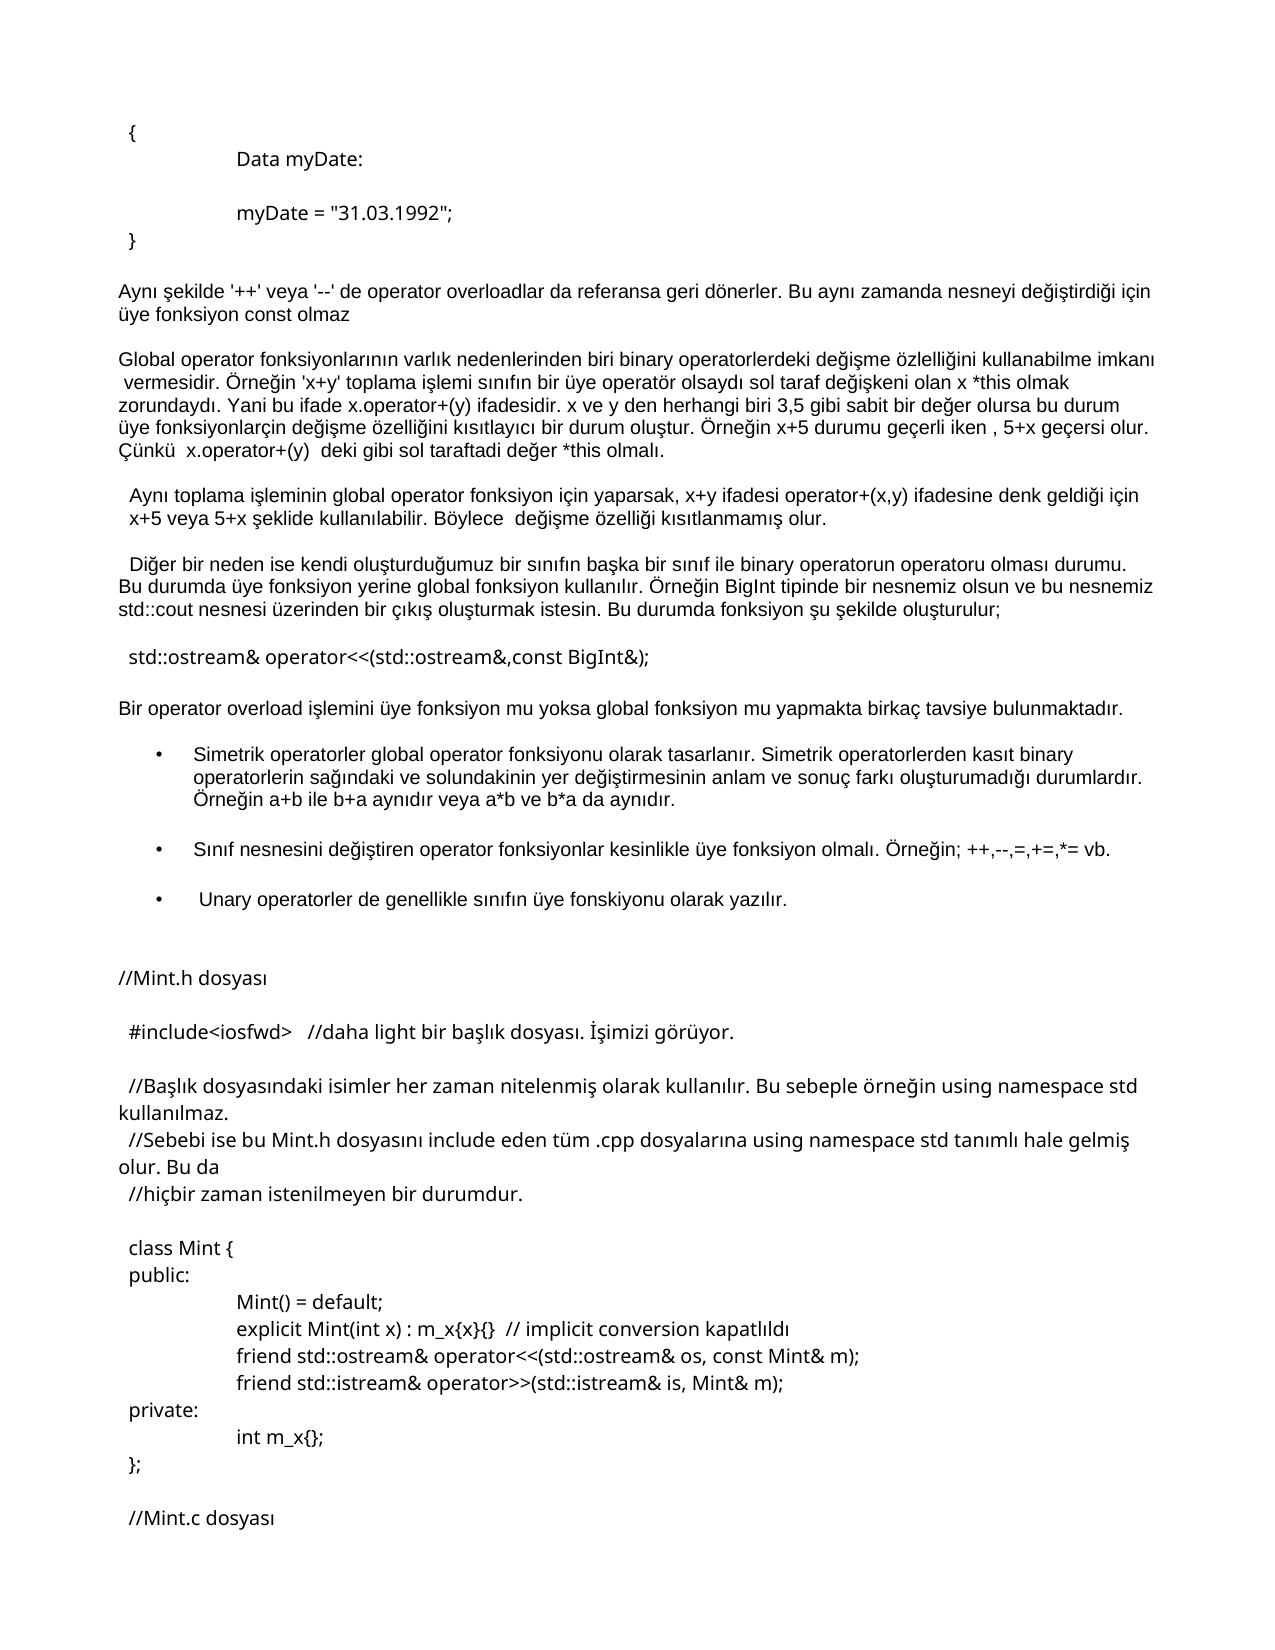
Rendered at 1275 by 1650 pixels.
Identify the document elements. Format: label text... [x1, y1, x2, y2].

text //Başlık dosyasındaki isimler her zaman nitelenmiş olarak kullanılır. Bu sebeple örneğin using namespace std kullanılmaz. [118, 1072, 1157, 1126]
text Aynı şekilde '++' veya '--' de operator overloadlar da referansa geri dönerler. Bu aynı zamanda nesneyi değiştirdiği için üye fonksiyon const olmaz [118, 280, 1157, 325]
text public: [118, 1261, 1157, 1288]
text //hiçbir zaman istenilmeyen bir durumdur. [118, 1180, 1157, 1207]
text //Mint.c dosyası [118, 1504, 1157, 1531]
text friend std::istream& operator>>(std::istream& is, Mint& m); [118, 1369, 1157, 1396]
text private: [118, 1396, 1157, 1423]
text std::ostream& operator<<(std::ostream&,const BigInt&); [118, 643, 1157, 670]
text } [118, 226, 1157, 253]
text explicit Mint(int x) : m_x{x}{} // implicit conversion kapatlıldı [118, 1315, 1157, 1342]
list Simetrik operatorler global operator fonksiyonu olarak tasarlanır. Simetrik operatorlerden kasıt binary operatorlerin sağındaki ve solundakinin yer değiştirmesinin anlam ve sonuç farkı oluşturumadığı durumlardır. Örneğin a+b ile b+a aynıdır veya a*b ve b*a da aynıdır. [156, 743, 1157, 811]
text myDate = "31.03.1992"; [118, 199, 1157, 226]
text Bir operator overload işlemini üye fonksiyon mu yoksa global fonksiyon mu yapmakta birkaç tavsiye bulunmaktadır. [118, 697, 1157, 720]
text vermesidir. Örneğin 'x+y' toplama işlemi sınıfın bir üye operatör olsaydı sol taraf değişkeni olan x *this olmak zorundaydı. Yani bu ifade x.operator+(y) ifadesidir. x ve y den herhangi biri 3,5 gibi sabit bir değer olursa bu durum üye fonksiyonlarçin değişme özelliğini kısıtlayıcı bir durum oluştur. Örneğin x+5 durumu geçerli iken , 5+x geçersi olur. Çünkü x.operator+(y) deki gibi sol taraftadi değer *this olmalı. [118, 371, 1157, 462]
text Aynı toplama işleminin global operator fonksiyon için yaparsak, x+y ifadesi operator+(x,y) ifadesine denk geldiği için [118, 484, 1157, 507]
list Sınıf nesnesini değiştiren operator fonksiyonlar kesinlikle üye fonksiyon olmalı. Örneğin; ++,--,=,+=,*= vb. [156, 838, 1157, 861]
text Mint() = default; [118, 1288, 1157, 1315]
text Data myDate: [118, 145, 1157, 172]
text { [118, 118, 1157, 145]
text int m_x{}; [118, 1423, 1157, 1450]
text class Mint { [118, 1234, 1157, 1261]
text //Mint.h dosyası [118, 964, 1157, 991]
text #include<iosfwd> //daha light bir başlık dosyası. İşimizi görüyor. [118, 1018, 1157, 1045]
text Diğer bir neden ise kendi oluşturduğumuz bir sınıfın başka bir sınıf ile binary operatorun operatoru olması durumu. Bu durumda üye fonksiyon yerine global fonksiyon kullanılır. Örneğin BigInt tipinde bir nesnemiz olsun ve bu nesnemiz std::cout nesnesi üzerinden bir çıkış oluşturmak istesin. Bu durumda fonksiyon şu şekilde oluşturulur; [118, 552, 1157, 621]
text Global operator fonksiyonlarının varlık nedenlerinden biri binary operatorlerdeki değişme özlelliğini kullanabilme imkanı [118, 348, 1157, 371]
text friend std::ostream& operator<<(std::ostream& os, const Mint& m); [118, 1342, 1157, 1369]
text x+5 veya 5+x şeklide kullanılabilir. Böylece değişme özelliği kısıtlanmamış olur. [118, 507, 1157, 530]
text }; [118, 1450, 1157, 1477]
list Unary operatorler de genellikle sınıfın üye fonskiyonu olarak yazılır. [156, 888, 1157, 911]
text //Sebebi ise bu Mint.h dosyasını include eden tüm .cpp dosyalarına using namespace std tanımlı hale gelmiş olur. Bu da [118, 1126, 1157, 1180]
